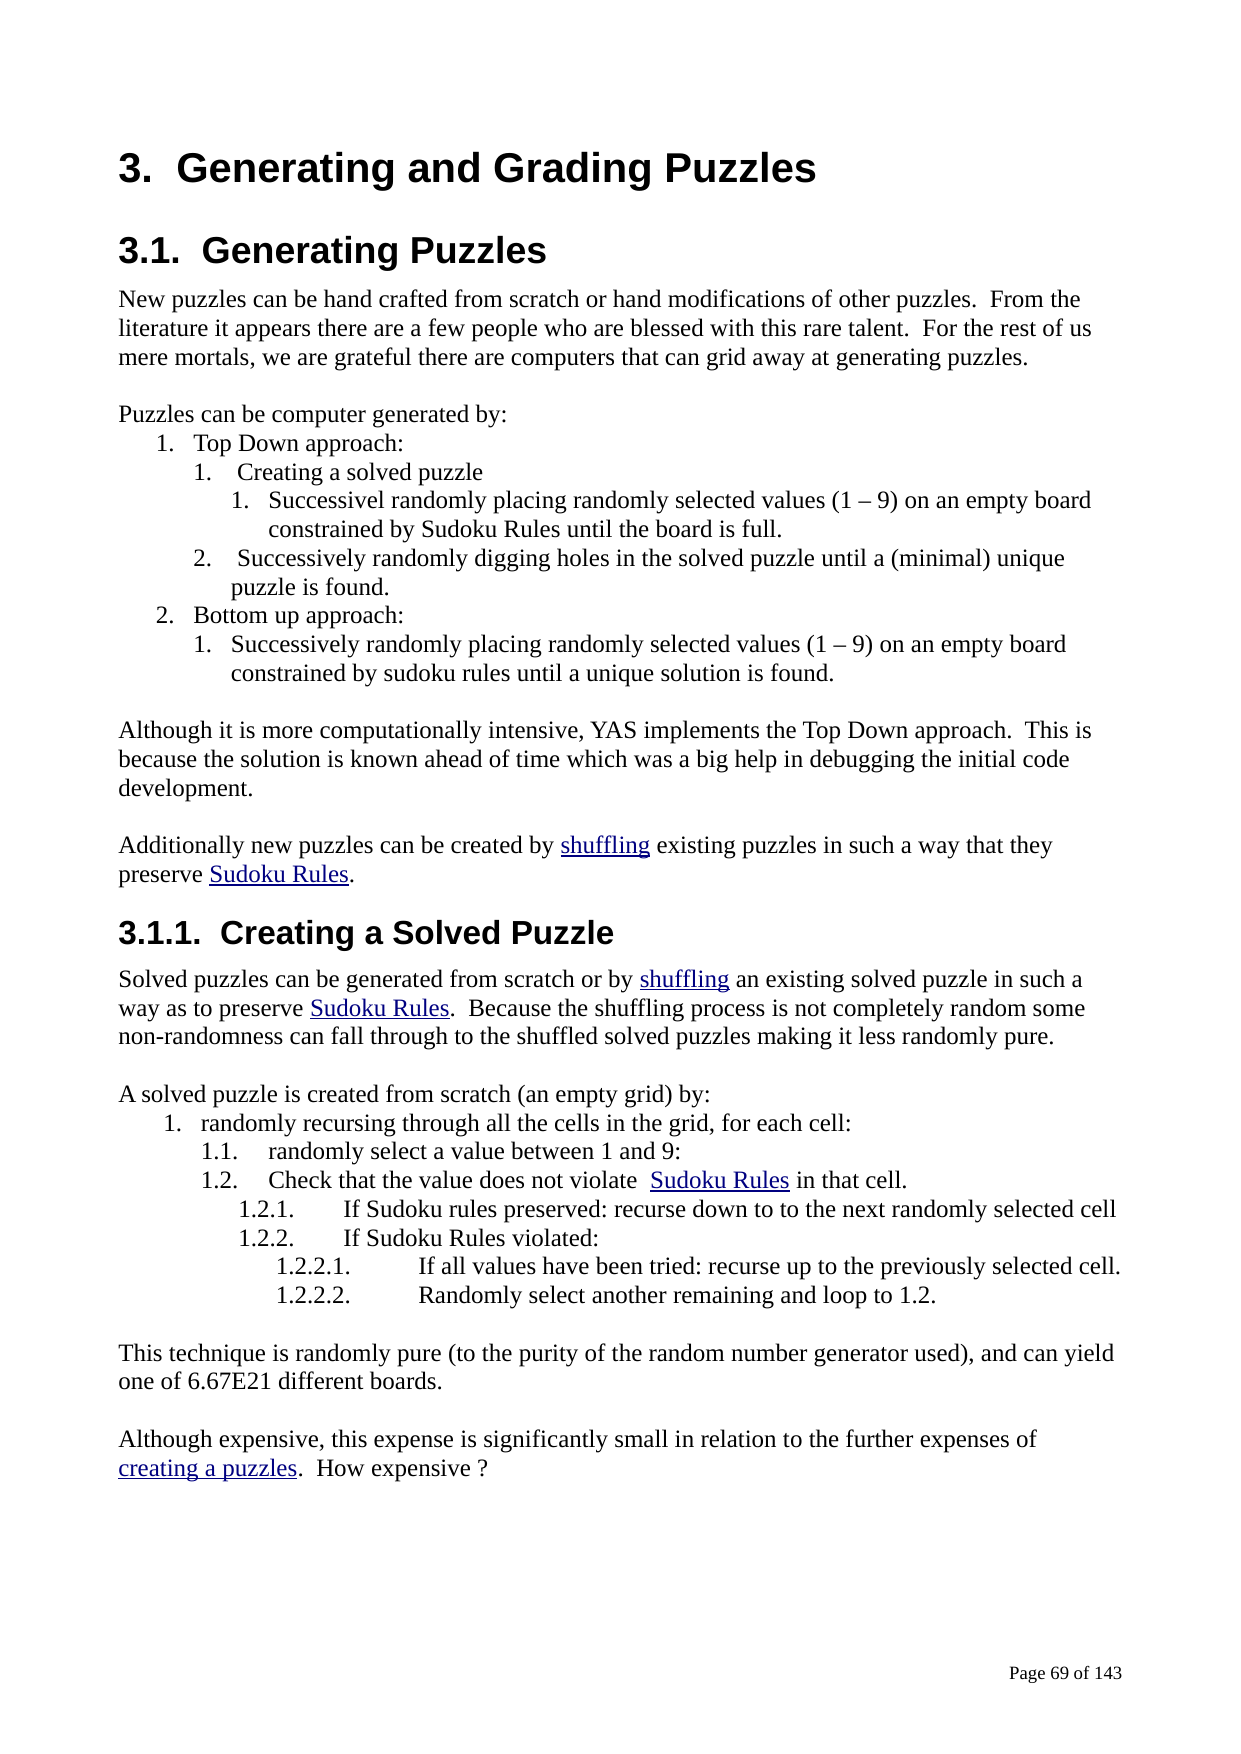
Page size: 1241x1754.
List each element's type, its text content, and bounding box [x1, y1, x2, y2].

list If Sudoku Rules violated: [238, 1223, 1122, 1251]
list Check that the value does not violate Sudoku Rules in that cell. [201, 1165, 1122, 1194]
list Bottom up approach: [156, 600, 1122, 629]
list If all values have been tried: recurse up to the previously selected cell. [276, 1251, 1122, 1280]
text A solved puzzle is created from scratch (an empty grid) by: [118, 1079, 1122, 1108]
list Randomly select another remaining and loop to 1.2. [276, 1280, 1122, 1309]
list Top Down approach: [156, 428, 1122, 457]
list randomly recursing through all the cells in the grid, for each cell: [163, 1108, 1122, 1136]
text Solved puzzles can be generated from scratch or by shuffling an existing solved puzzle in such a way as to preserve Sudoku Rules. Because the shuffling process is not completely random some non-randomness can fall through to the shuffled solved puzzles making it less randomly pure. [118, 964, 1122, 1050]
text Additionally new puzzles can be created by shuffling existing puzzles in such a way that they preserve Sudoku Rules. [118, 830, 1122, 888]
list If Sudoku rules preserved: recurse down to to the next randomly selected cell [238, 1194, 1122, 1223]
subtitle Generating and Grading Puzzles [118, 143, 1122, 191]
text Although expensive, this expense is significantly small in relation to the further expenses of creating a puzzles. How expensive ? [118, 1424, 1122, 1481]
text New puzzles can be hand crafted from scratch or hand modifications of other puzzles. From the literature it appears there are a few people who are blessed with this rare talent. For the rest of us mere mortals, we are grateful there are computers that can grid away at generating puzzles. [118, 284, 1122, 370]
subtitle Generating Puzzles [118, 228, 1122, 272]
list Creating a solved puzzle [193, 457, 1122, 485]
text Although it is more computationally intensive, YAS implements the Top Down approach. This is because the solution is known ahead of time which was a big help in debugging the initial code development. [118, 715, 1122, 802]
list Successivel randomly placing randomly selected values (1 – 9) on an empty board constrained by Sudoku Rules until the board is full. [231, 485, 1122, 543]
text Puzzles can be computer generated by: [118, 399, 1122, 428]
text This technique is randomly pure (to the purity of the random number generator used), and can yield one of 6.67E21 different boards. [118, 1338, 1122, 1395]
list Successively randomly digging holes in the solved puzzle until a (minimal) unique puzzle is found. [193, 543, 1122, 600]
subtitle Creating a Solved Puzzle [118, 913, 1122, 951]
list Successively randomly placing randomly selected values (1 – 9) on an empty board constrained by sudoku rules until a unique solution is found. [193, 629, 1122, 687]
list randomly select a value between 1 and 9: [201, 1136, 1122, 1165]
